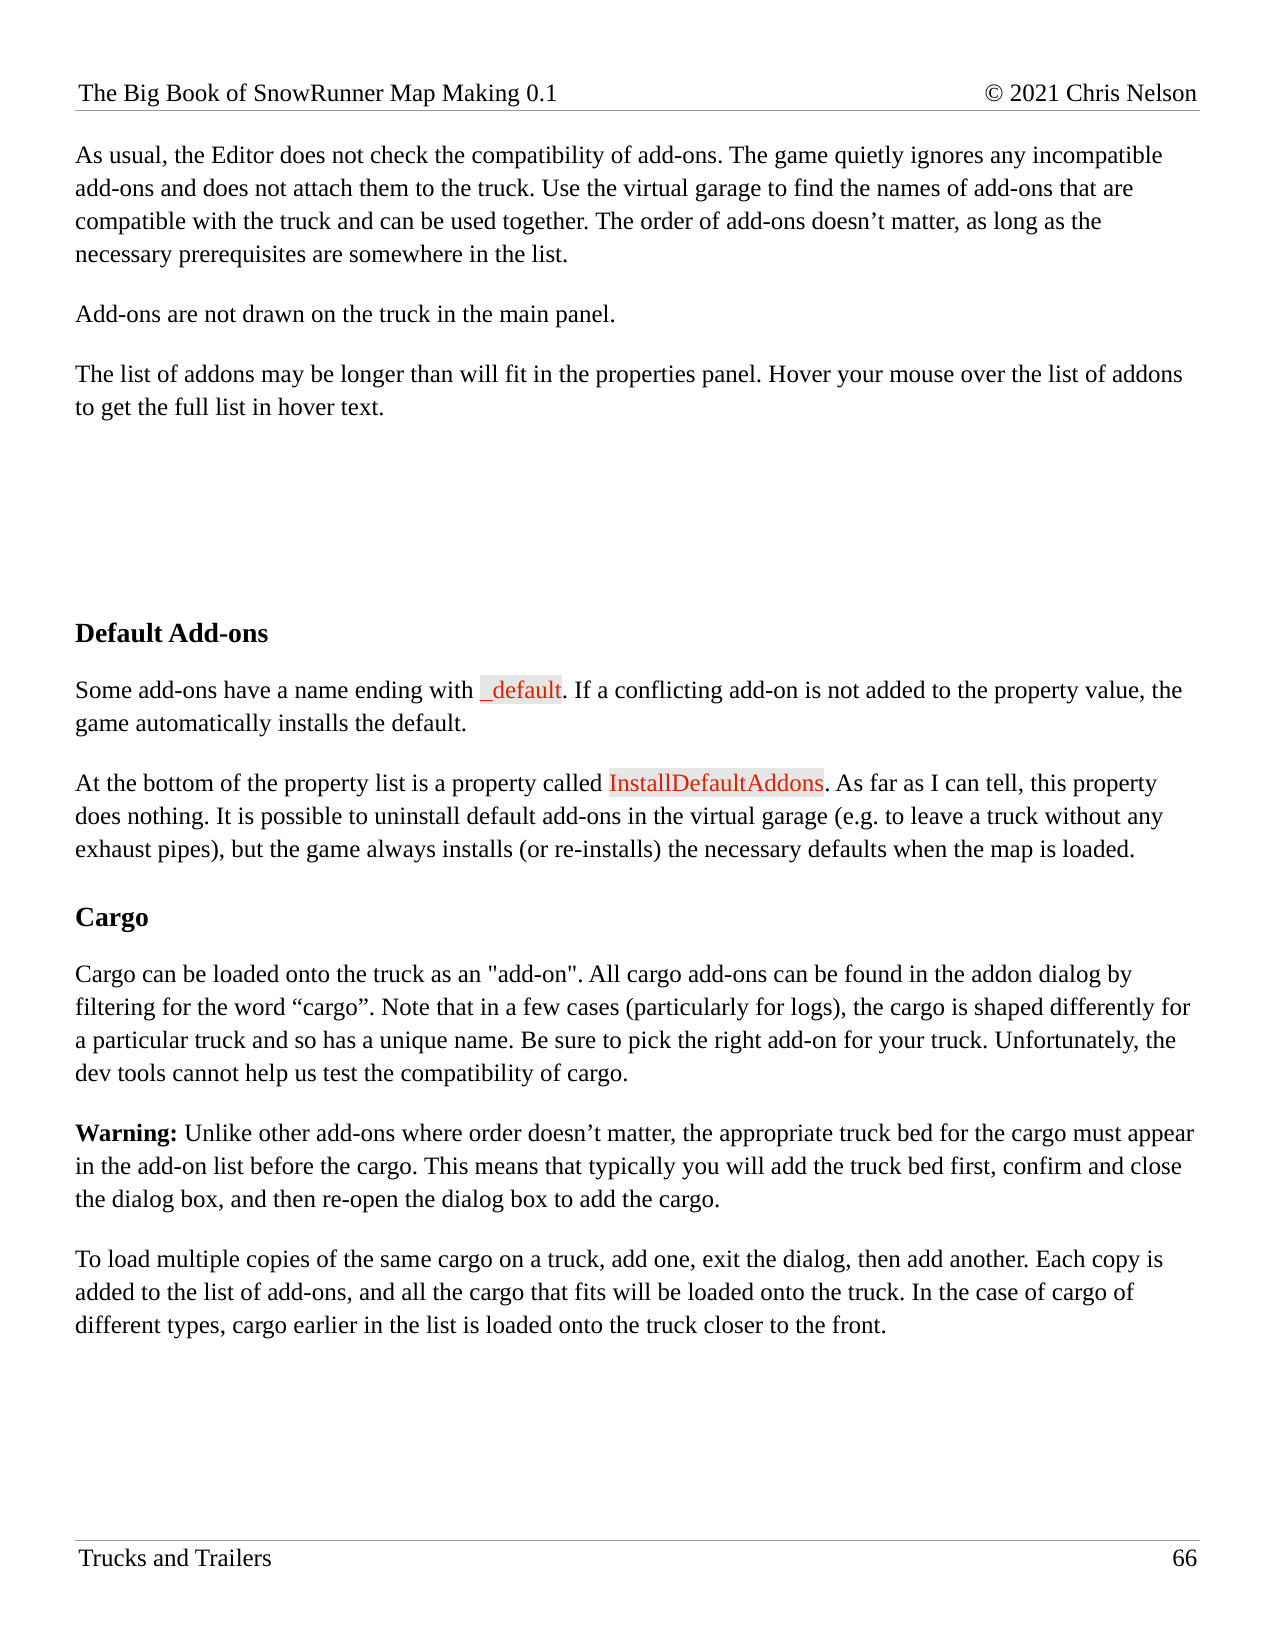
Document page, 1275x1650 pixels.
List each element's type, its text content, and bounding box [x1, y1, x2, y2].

text The list of addons may be longer than will fit in the properties panel. Hover your mouse over the list of addons to get the full list in hover text. [75, 359, 1200, 421]
subtitle Default Add-ons [75, 616, 1200, 648]
text Warning: Unlike other add-ons where order doesn’t matter, the appropriate truck bed for the cargo must appear in the add-on list before the cargo. This means that typically you will add the truck bed first, confirm and close the dialog box, and then re-open the dialog box to add the cargo. [75, 1118, 1200, 1213]
text At the bottom of the property list is a property called InstallDefaultAddons. As far as I can tell, this property does nothing. It is possible to uninstall default add-ons in the virtual garage (e.g. to leave a truck without any exhaust pipes), but the game always installs (or re-installs) the necessary defaults when the map is loaded. [75, 768, 1200, 863]
text To load multiple copies of the same cargo on a truck, add one, exit the dialog, then add another. Each copy is added to the list of add-ons, and all the cargo that fits will be loaded onto the truck. In the case of cargo of different types, cargo earlier in the list is loaded onto the truck closer to the front. [75, 1244, 1200, 1339]
subtitle Cargo [75, 900, 1200, 932]
text As usual, the Editor does not check the compatibility of add-ons. The game quietly ignores any incompatible add-ons and does not attach them to the truck. Use the virtual garage to find the names of add-ons that are compatible with the truck and can be used together. The order of add-ons doesn’t matter, as long as the necessary prerequisites are somewhere in the list. [75, 140, 1200, 268]
text Cargo can be loaded onto the truck as an "add-on". All cargo add-ons can be found in the addon dialog by filtering for the word “cargo”. Note that in a few cases (particularly for logs), the cargo is shaped differently for a particular truck and so has a unique name. Be sure to pick the right add-on for your truck. Unfortunately, the dev tools cannot help us test the compatibility of cargo. [75, 959, 1200, 1087]
text Add-ons are not drawn on the truck in the main panel. [75, 299, 1200, 328]
text Some add-ons have a name ending with _default. If a conflicting add-on is not added to the property value, the game automatically installs the default. [75, 675, 1200, 737]
